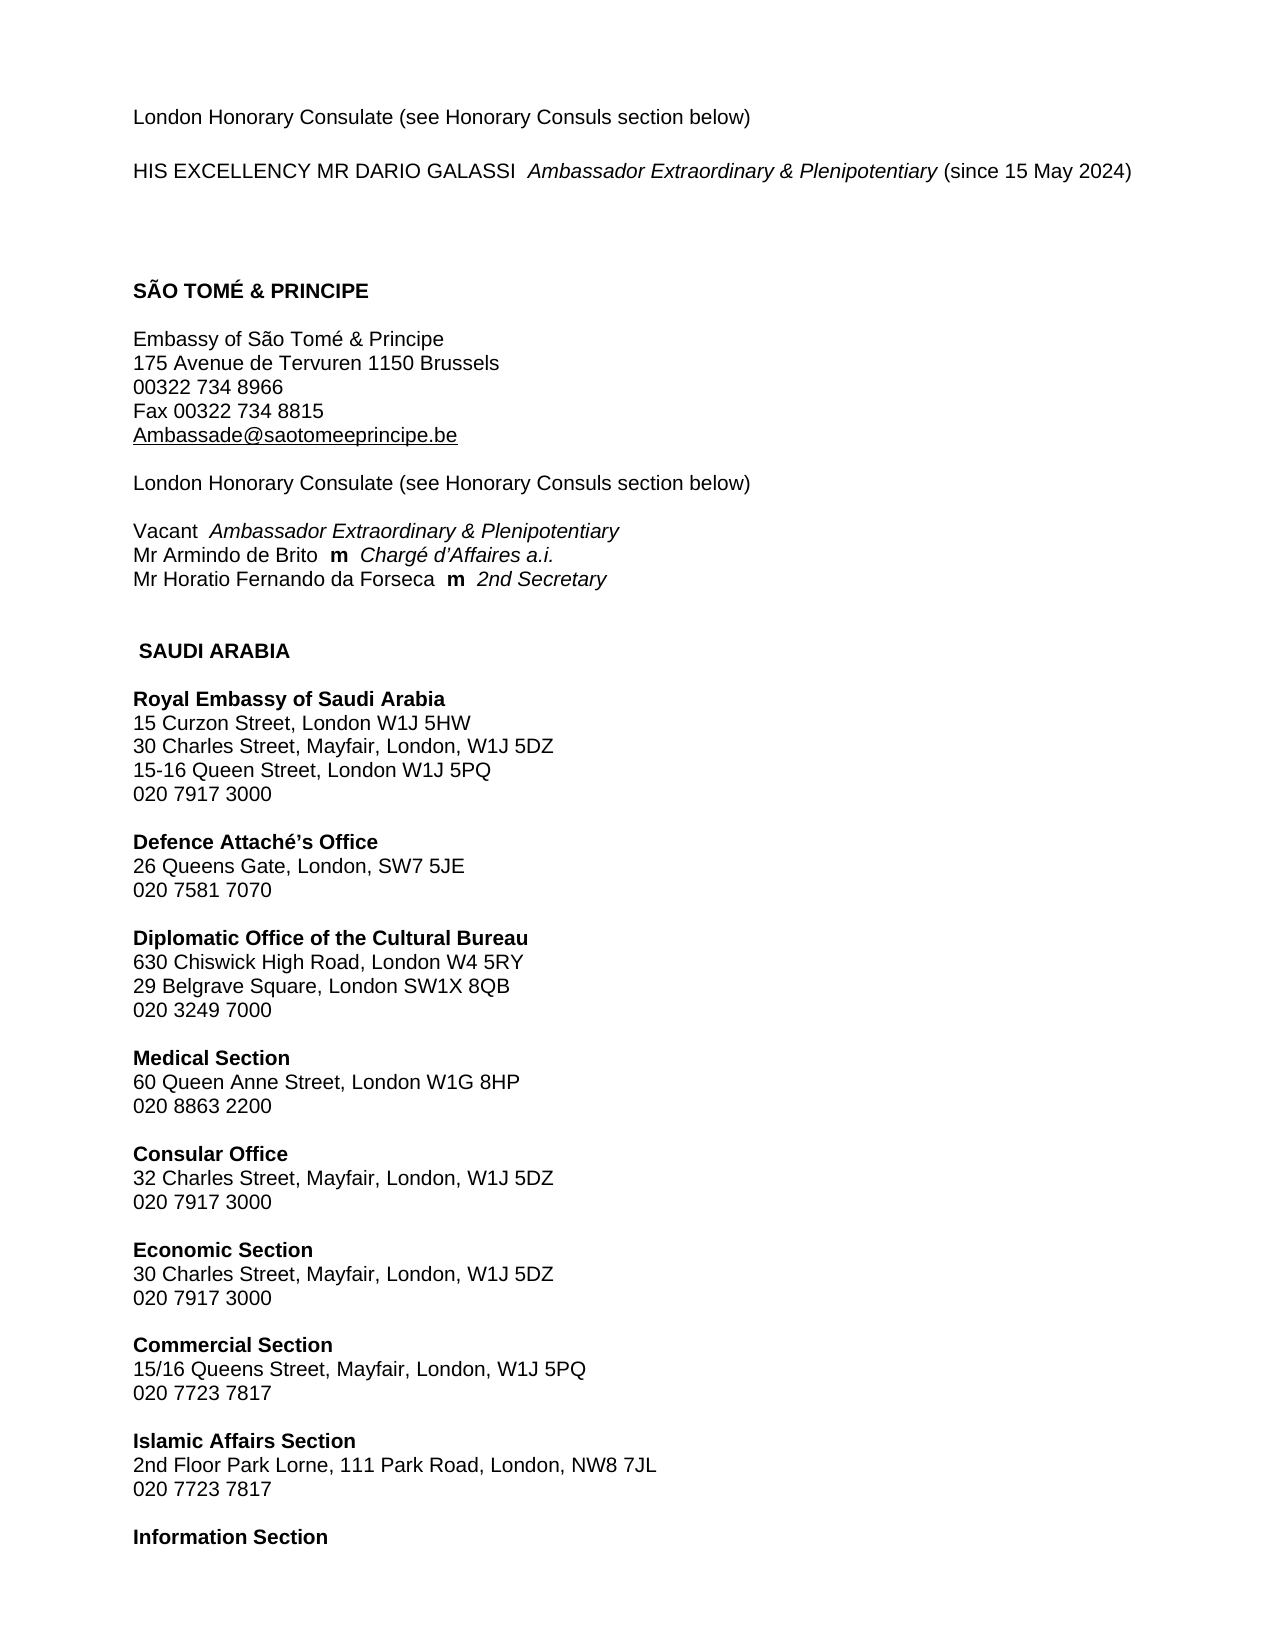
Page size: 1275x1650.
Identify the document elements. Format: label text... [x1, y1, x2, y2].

text 175 Avenue de Tervuren 1150 Brussels [133, 351, 1181, 375]
text Embassy of São Tomé & Principe [133, 327, 1181, 351]
text Islamic Affairs Section [133, 1429, 1181, 1453]
text Royal Embassy of Saudi Arabia [133, 686, 1181, 710]
text 020 7723 7817 [133, 1477, 1181, 1501]
table_header [751, 639, 1053, 686]
text Defence Attaché’s Office [133, 830, 1181, 854]
text 020 8863 2200 [133, 1094, 1181, 1118]
text 020 3249 7000 [133, 998, 1181, 1022]
text London Honorary Consulate (see Honorary Consuls section below) [133, 105, 1181, 129]
text Economic Section [133, 1237, 1181, 1261]
text 29 Belgrave Square, London SW1X 8QB [133, 974, 1181, 998]
text Mr Armindo de Brito m Chargé d’Affaires a.i. [133, 543, 1181, 567]
text 00322 734 8966 [133, 375, 1181, 399]
text 30 Charles Street, Mayfair, London, W1J 5DZ [133, 1261, 1181, 1285]
text Commercial Section [133, 1333, 1181, 1357]
text 630 Chiswick High Road, London W4 5RY [133, 950, 1181, 974]
text SÃO TOMÉ & PRINCIPE [133, 279, 1181, 303]
text 26 Queens Gate, London, SW7 5JE [133, 854, 1181, 878]
text 15 Curzon Street, London W1J 5HW [133, 710, 1181, 734]
text 020 7723 7817 [133, 1381, 1181, 1405]
text HIS EXCELLENCY MR DARIO GALASSI Ambassador Extraordinary & Plenipotentiary (since 15 May 2024) [133, 159, 1181, 183]
text 30 Charles Street, Mayfair, London, W1J 5DZ [133, 734, 1181, 758]
text 020 7581 7070 [133, 878, 1181, 902]
text 15/16 Queens Street, Mayfair, London, W1J 5PQ [133, 1357, 1181, 1381]
text Consular Office [133, 1142, 1181, 1166]
text Vacant Ambassador Extraordinary & Plenipotentiary [133, 519, 1181, 543]
text Information Section [133, 1525, 1181, 1549]
text 020 7917 3000 [133, 1189, 1181, 1213]
text 60 Queen Anne Street, London W1G 8HP [133, 1070, 1181, 1094]
text 2nd Floor Park Lorne, 111 Park Road, London, NW8 7JL [133, 1453, 1181, 1477]
text Ambassade@saotomeeprincipe.be [133, 423, 1181, 447]
text 32 Charles Street, Mayfair, London, W1J 5DZ [133, 1166, 1181, 1189]
table_header [1053, 639, 1275, 686]
text London Honorary Consulate (see Honorary Consuls section below) [133, 471, 1181, 495]
text Diplomatic Office of the Cultural Bureau [133, 926, 1181, 950]
text Medical Section [133, 1046, 1181, 1070]
text 020 7917 3000 [133, 782, 1181, 806]
text 020 7917 3000 [133, 1285, 1181, 1309]
text 15-16 Queen Street, London W1J 5PQ [133, 758, 1181, 782]
text Mr Horatio Fernando da Forseca m 2nd Secretary [133, 567, 1181, 591]
table_header [697, 639, 751, 686]
text Fax 00322 734 8815 [133, 399, 1181, 423]
table_header SAUDI ARABIA [122, 639, 697, 686]
